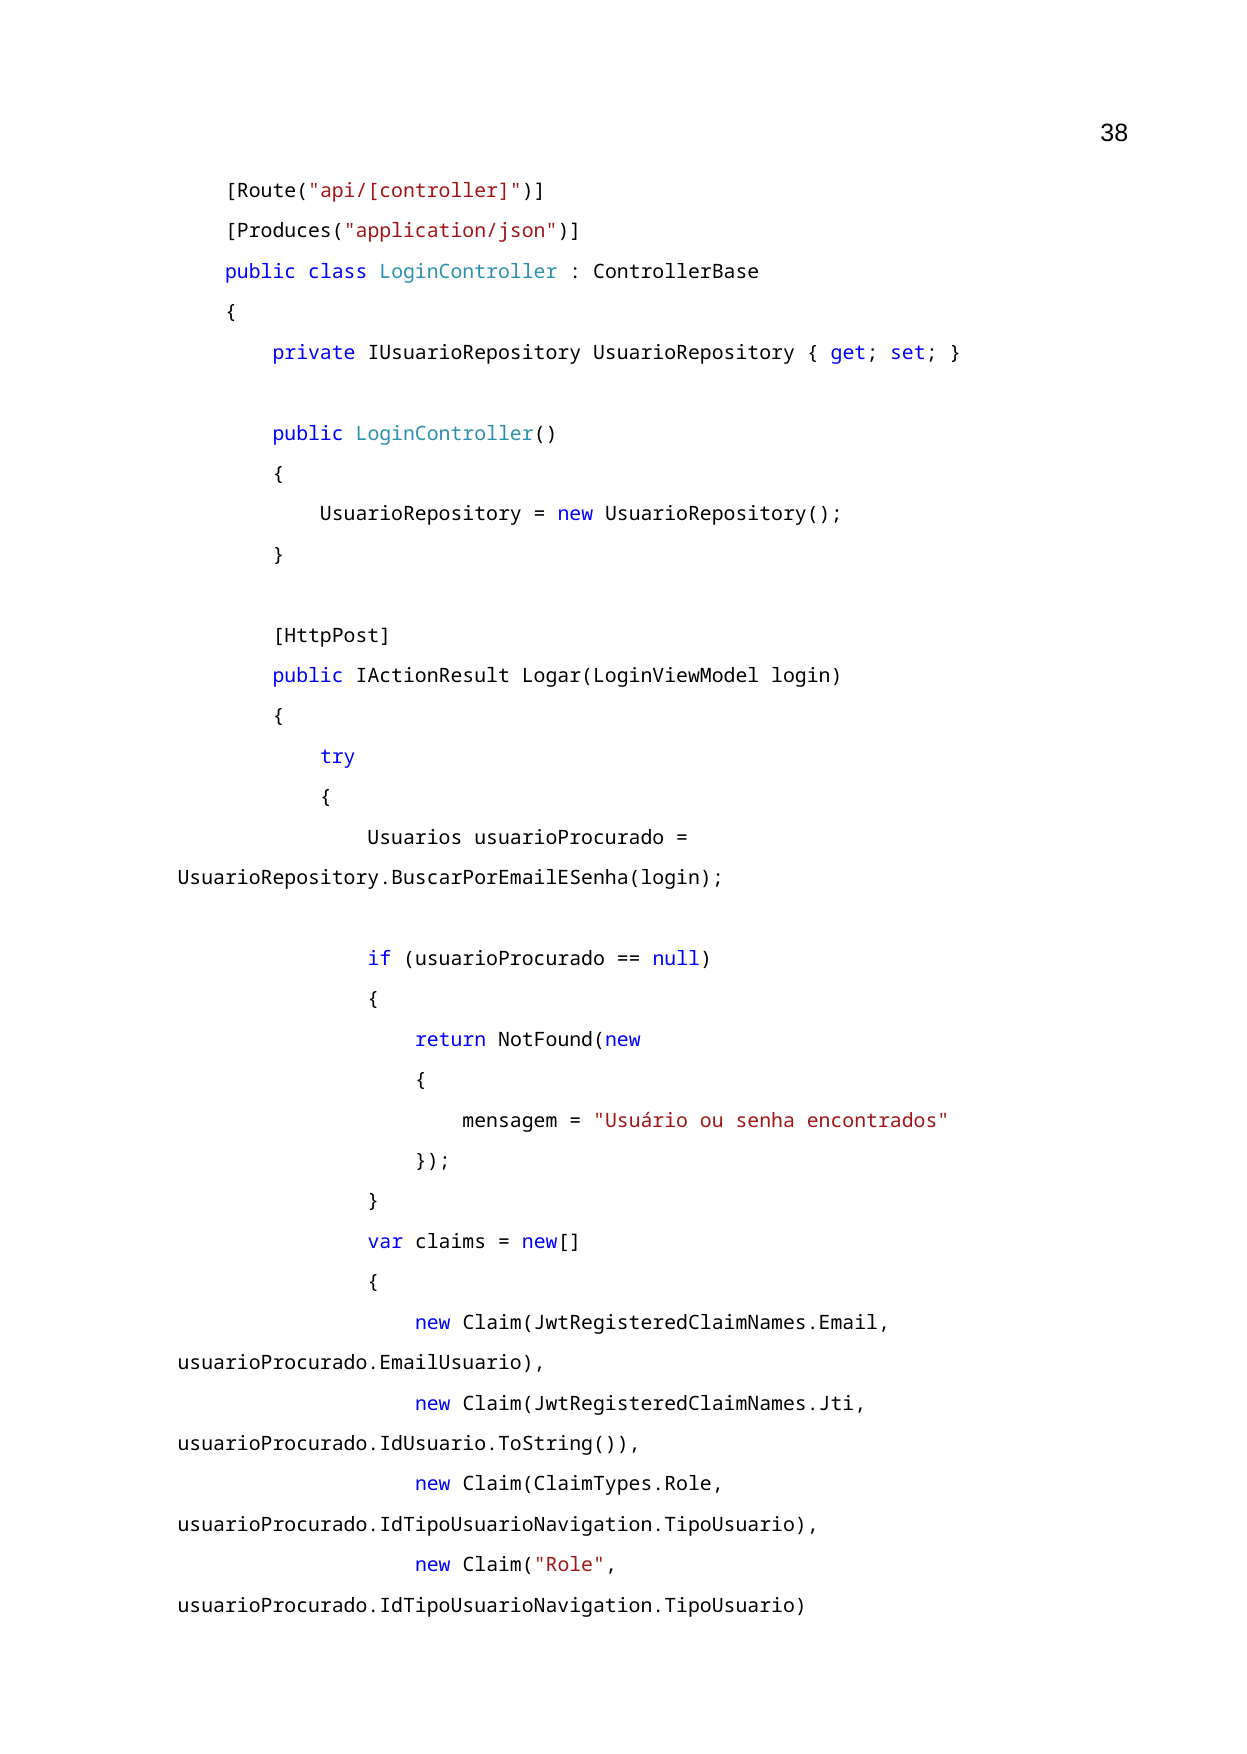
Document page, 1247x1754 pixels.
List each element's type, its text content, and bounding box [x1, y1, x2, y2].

text new Claim(JwtRegisteredClaimNames.Email, usuarioProcurado.EmailUsuario), [177, 1308, 1128, 1375]
text }); [177, 1146, 1128, 1173]
text { [177, 459, 1128, 486]
text } [177, 1187, 1128, 1214]
text public class LoginController : ControllerBase [177, 257, 1128, 284]
text var claims = new[] [177, 1227, 1128, 1254]
text public IActionResult Logar(LoginViewModel login) [177, 661, 1128, 688]
text new Claim(ClaimTypes.Role, usuarioProcurado.IdTipoUsuarioNavigation.TipoUsuario), [177, 1470, 1128, 1537]
text { [177, 298, 1128, 324]
text return NotFound(new [177, 1025, 1128, 1052]
text [HttpPost] [177, 621, 1128, 648]
text { [177, 1268, 1128, 1294]
text new Claim("Role", usuarioProcurado.IdTipoUsuarioNavigation.TipoUsuario) [177, 1551, 1128, 1618]
text UsuarioRepository = new UsuarioRepository(); [177, 500, 1128, 527]
text if (usuarioProcurado == null) [177, 944, 1128, 971]
text mensagem = "Usuário ou senha encontrados" [177, 1106, 1128, 1133]
text try [177, 742, 1128, 769]
text [Route("api/[controller]")] [177, 176, 1128, 203]
text } [177, 540, 1128, 567]
text private IUsuarioRepository UsuarioRepository { get; set; } [177, 338, 1128, 365]
text { [177, 783, 1128, 809]
text [Produces("application/json")] [177, 217, 1128, 244]
text { [177, 702, 1128, 729]
text Usuarios usuarioProcurado = UsuarioRepository.BuscarPorEmailESenha(login); [177, 823, 1128, 890]
text { [177, 985, 1128, 1012]
text { [177, 1066, 1128, 1092]
text public LoginController() [177, 419, 1128, 446]
text new Claim(JwtRegisteredClaimNames.Jti, usuarioProcurado.IdUsuario.ToString()), [177, 1389, 1128, 1456]
